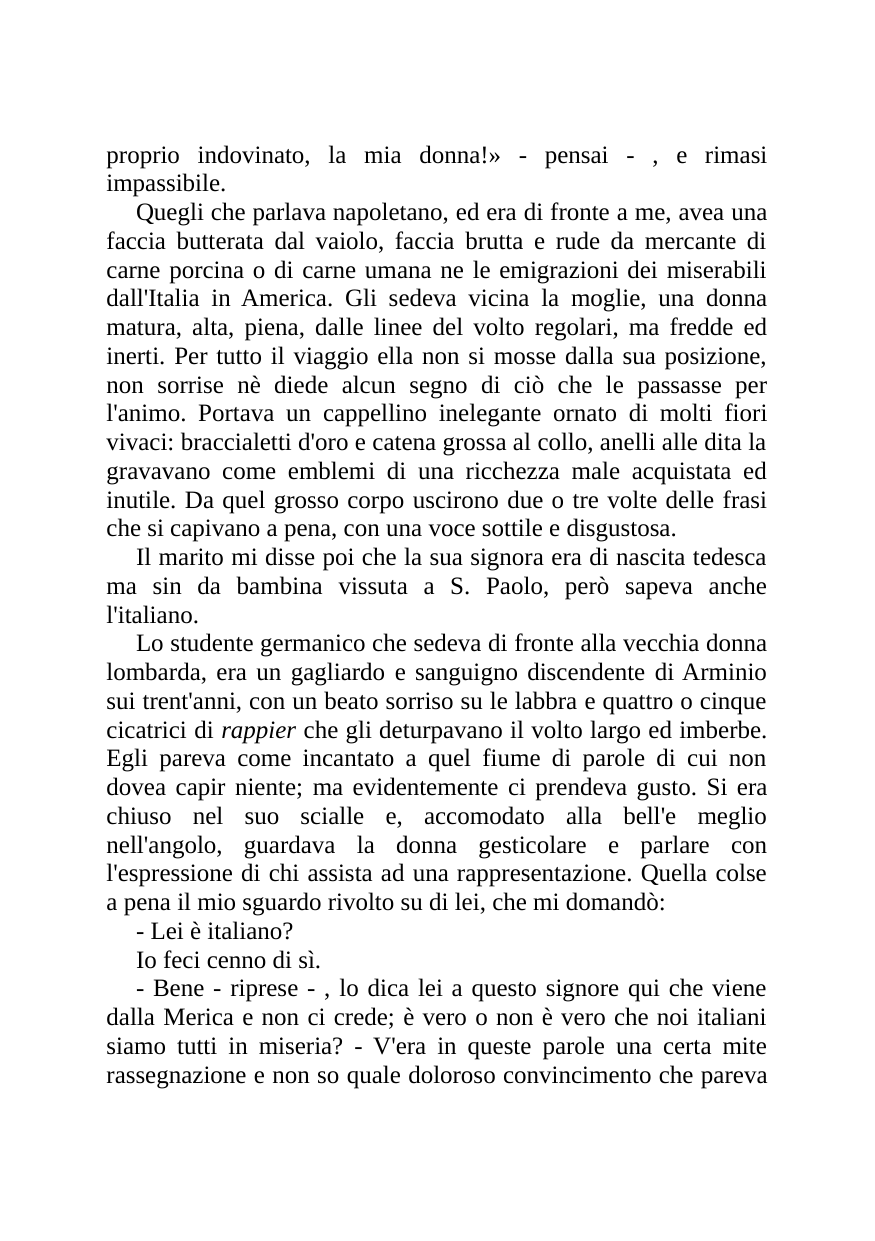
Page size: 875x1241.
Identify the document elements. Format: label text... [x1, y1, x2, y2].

text Lo studente germanico che sedeva di fronte alla vecchia donna lombarda, era un gagliardo e sanguigno discendente di Arminio sui trent'anni, con un beato sorriso su le labbra e quattro o cinque cicatrici di rappier che gli deturpavano il volto largo ed imberbe. Egli pareva come incantato a quel fiume di parole di cui non dovea capir niente; ma evidentemente ci prendeva gusto. Si era chiuso nel suo scialle e, accomodato alla bell'e meglio nell'angolo, guardava la donna gesticolare e parlare con l'espressione di chi assista ad una rappresentazione. Quella colse a pena il mio sguardo rivolto su di lei, che mi domandò: [106, 628, 768, 916]
text Io feci cenno di sì. [106, 945, 768, 973]
text - Lei è italiano? [106, 916, 768, 945]
text Quegli che parlava napoletano, ed era di fronte a me, avea una faccia butterata dal vaiolo, faccia brutta e rude da mercante di carne porcina o di carne umana ne le emigrazioni dei miserabili dall'Italia in America. Gli sedeva vicina la moglie, una donna matura, alta, piena, dalle linee del volto regolari, ma fredde ed inerti. Per tutto il viaggio ella non si mosse dalla sua posizione, non sorrise nè diede alcun segno di ciò che le passasse per l'animo. Portava un cappellino inelegante ornato di molti fiori vivaci: braccialetti d'oro e catena grossa al collo, anelli alle dita la gravavano come emblemi di una ricchezza male acquistata ed inutile. Da quel grosso corpo uscirono due o tre volte delle frasi che si capivano a pena, con una voce sottile e disgustosa. [106, 197, 768, 542]
text - Bene - riprese - , lo dica lei a questo signore qui che viene dalla Merica e non ci crede; è vero o non è vero che noi italiani siamo tutti in miseria? - V'era in queste parole una certa mite rassegnazione e non so quale doloroso convincimento che pareva [106, 973, 768, 1088]
text Il marito mi disse poi che la sua signora era di nascita tedesca ma sin da bambina vissuta a S. Paolo, però sapeva anche l'italiano. [106, 542, 768, 628]
text proprio indovinato, la mia donna!» - pensai - , e rimasi impassibile. [106, 140, 768, 197]
